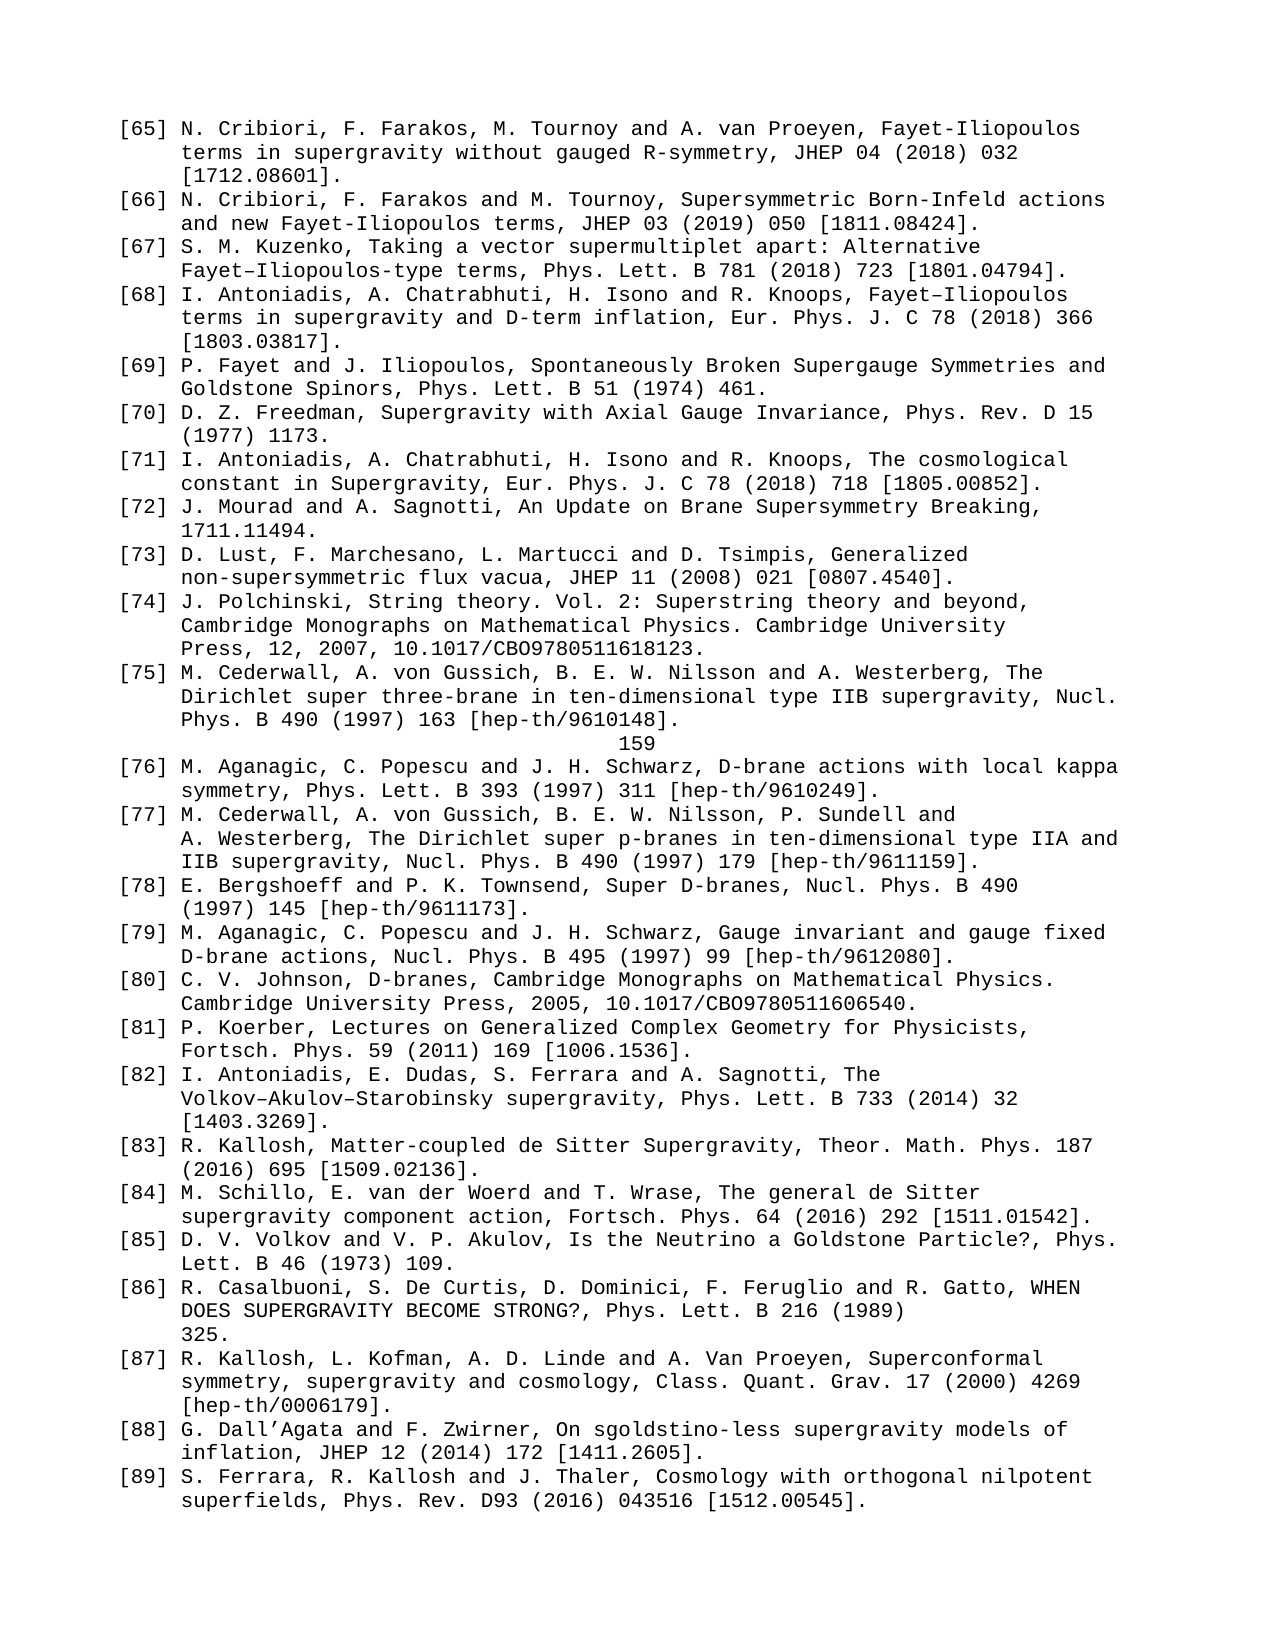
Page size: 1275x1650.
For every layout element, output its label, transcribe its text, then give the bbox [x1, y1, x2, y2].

text (1977) 1173. [118, 426, 1157, 449]
text [1712.08601]. [118, 165, 1157, 189]
text Fayet–Iliopoulos-type terms, Phys. Lett. B 781 (2018) 723 [1801.04794]. [118, 260, 1157, 284]
text [73] D. Lust, F. Marchesano, L. Martucci and D. Tsimpis, Generalized [118, 544, 1157, 567]
text Volkov–Akulov–Starobinsky supergravity, Phys. Lett. B 733 (2014) 32 [118, 1088, 1157, 1111]
text 325. [118, 1324, 1157, 1348]
text [69] P. Fayet and J. Iliopoulos, Spontaneously Broken Supergauge Symmetries and [118, 354, 1157, 378]
text 159 [118, 733, 1157, 757]
text [74] J. Polchinski, String theory. Vol. 2: Superstring theory and beyond, [118, 591, 1157, 615]
text D-brane actions, Nucl. Phys. B 495 (1997) 99 [hep-th/9612080]. [118, 946, 1157, 969]
text [86] R. Casalbuoni, S. De Curtis, D. Dominici, F. Feruglio and R. Gatto, WHEN [118, 1277, 1157, 1300]
text [77] M. Cederwall, A. von Gussich, B. E. W. Nilsson, P. Sundell and [118, 804, 1157, 827]
text A. Westerberg, The Dirichlet super p-branes in ten-dimensional type IIA and [118, 827, 1157, 851]
text constant in Supergravity, Eur. Phys. J. C 78 (2018) 718 [1805.00852]. [118, 473, 1157, 496]
text [68] I. Antoniadis, A. Chatrabhuti, H. Isono and R. Knoops, Fayet–Iliopoulos [118, 284, 1157, 307]
text [84] M. Schillo, E. van der Woerd and T. Wrase, The general de Sitter [118, 1182, 1157, 1206]
text Dirichlet super three-brane in ten-dimensional type IIB supergravity, Nucl. [118, 686, 1157, 709]
text [85] D. V. Volkov and V. P. Akulov, Is the Neutrino a Goldstone Particle?, Phys. [118, 1229, 1157, 1253]
text [76] M. Aganagic, C. Popescu and J. H. Schwarz, D-brane actions with local kappa [118, 757, 1157, 780]
text superfields, Phys. Rev. D93 (2016) 043516 [1512.00545]. [118, 1489, 1157, 1513]
text symmetry, Phys. Lett. B 393 (1997) 311 [hep-th/9610249]. [118, 780, 1157, 804]
text terms in supergravity without gauged R-symmetry, JHEP 04 (2018) 032 [118, 142, 1157, 165]
text [70] D. Z. Freedman, Supergravity with Axial Gauge Invariance, Phys. Rev. D 15 [118, 402, 1157, 426]
text Press, 12, 2007, 10.1017/CBO9780511618123. [118, 638, 1157, 662]
text DOES SUPERGRAVITY BECOME STRONG?, Phys. Lett. B 216 (1989) [118, 1300, 1157, 1324]
text (1997) 145 [hep-th/9611173]. [118, 898, 1157, 922]
text [1803.03817]. [118, 331, 1157, 354]
text [hep-th/0006179]. [118, 1395, 1157, 1419]
text [81] P. Koerber, Lectures on Generalized Complex Geometry for Physicists, [118, 1017, 1157, 1040]
text inflation, JHEP 12 (2014) 172 [1411.2605]. [118, 1442, 1157, 1466]
text IIB supergravity, Nucl. Phys. B 490 (1997) 179 [hep-th/9611159]. [118, 851, 1157, 875]
text [82] I. Antoniadis, E. Dudas, S. Ferrara and A. Sagnotti, The [118, 1064, 1157, 1088]
text Fortsch. Phys. 59 (2011) 169 [1006.1536]. [118, 1040, 1157, 1064]
text [78] E. Bergshoeff and P. K. Townsend, Super D-branes, Nucl. Phys. B 490 [118, 875, 1157, 898]
text [71] I. Antoniadis, A. Chatrabhuti, H. Isono and R. Knoops, The cosmological [118, 449, 1157, 473]
text non-supersymmetric flux vacua, JHEP 11 (2008) 021 [0807.4540]. [118, 567, 1157, 591]
text Cambridge Monographs on Mathematical Physics. Cambridge University [118, 615, 1157, 638]
text [66] N. Cribiori, F. Farakos and M. Tournoy, Supersymmetric Born-Infeld actions [118, 189, 1157, 213]
text [67] S. M. Kuzenko, Taking a vector supermultiplet apart: Alternative [118, 236, 1157, 260]
text symmetry, supergravity and cosmology, Class. Quant. Grav. 17 (2000) 4269 [118, 1371, 1157, 1395]
text supergravity component action, Fortsch. Phys. 64 (2016) 292 [1511.01542]. [118, 1206, 1157, 1229]
text [72] J. Mourad and A. Sagnotti, An Update on Brane Supersymmetry Breaking, [118, 496, 1157, 520]
text and new Fayet-Iliopoulos terms, JHEP 03 (2019) 050 [1811.08424]. [118, 213, 1157, 236]
text [87] R. Kallosh, L. Kofman, A. D. Linde and A. Van Proeyen, Superconformal [118, 1348, 1157, 1371]
text [80] C. V. Johnson, D-branes, Cambridge Monographs on Mathematical Physics. [118, 969, 1157, 993]
text (2016) 695 [1509.02136]. [118, 1158, 1157, 1182]
text terms in supergravity and D-term inflation, Eur. Phys. J. C 78 (2018) 366 [118, 307, 1157, 331]
text Phys. B 490 (1997) 163 [hep-th/9610148]. [118, 709, 1157, 733]
text [88] G. Dall’Agata and F. Zwirner, On sgoldstino-less supergravity models of [118, 1419, 1157, 1442]
text Cambridge University Press, 2005, 10.1017/CBO9780511606540. [118, 993, 1157, 1017]
text Lett. B 46 (1973) 109. [118, 1253, 1157, 1277]
text [1403.3269]. [118, 1111, 1157, 1135]
text 1711.11494. [118, 520, 1157, 544]
text [75] M. Cederwall, A. von Gussich, B. E. W. Nilsson and A. Westerberg, The [118, 662, 1157, 686]
text [65] N. Cribiori, F. Farakos, M. Tournoy and A. van Proeyen, Fayet-Iliopoulos [118, 118, 1157, 142]
text Goldstone Spinors, Phys. Lett. B 51 (1974) 461. [118, 378, 1157, 402]
text [79] M. Aganagic, C. Popescu and J. H. Schwarz, Gauge invariant and gauge fixed [118, 922, 1157, 946]
text [89] S. Ferrara, R. Kallosh and J. Thaler, Cosmology with orthogonal nilpotent [118, 1466, 1157, 1489]
text [83] R. Kallosh, Matter-coupled de Sitter Supergravity, Theor. Math. Phys. 187 [118, 1135, 1157, 1158]
